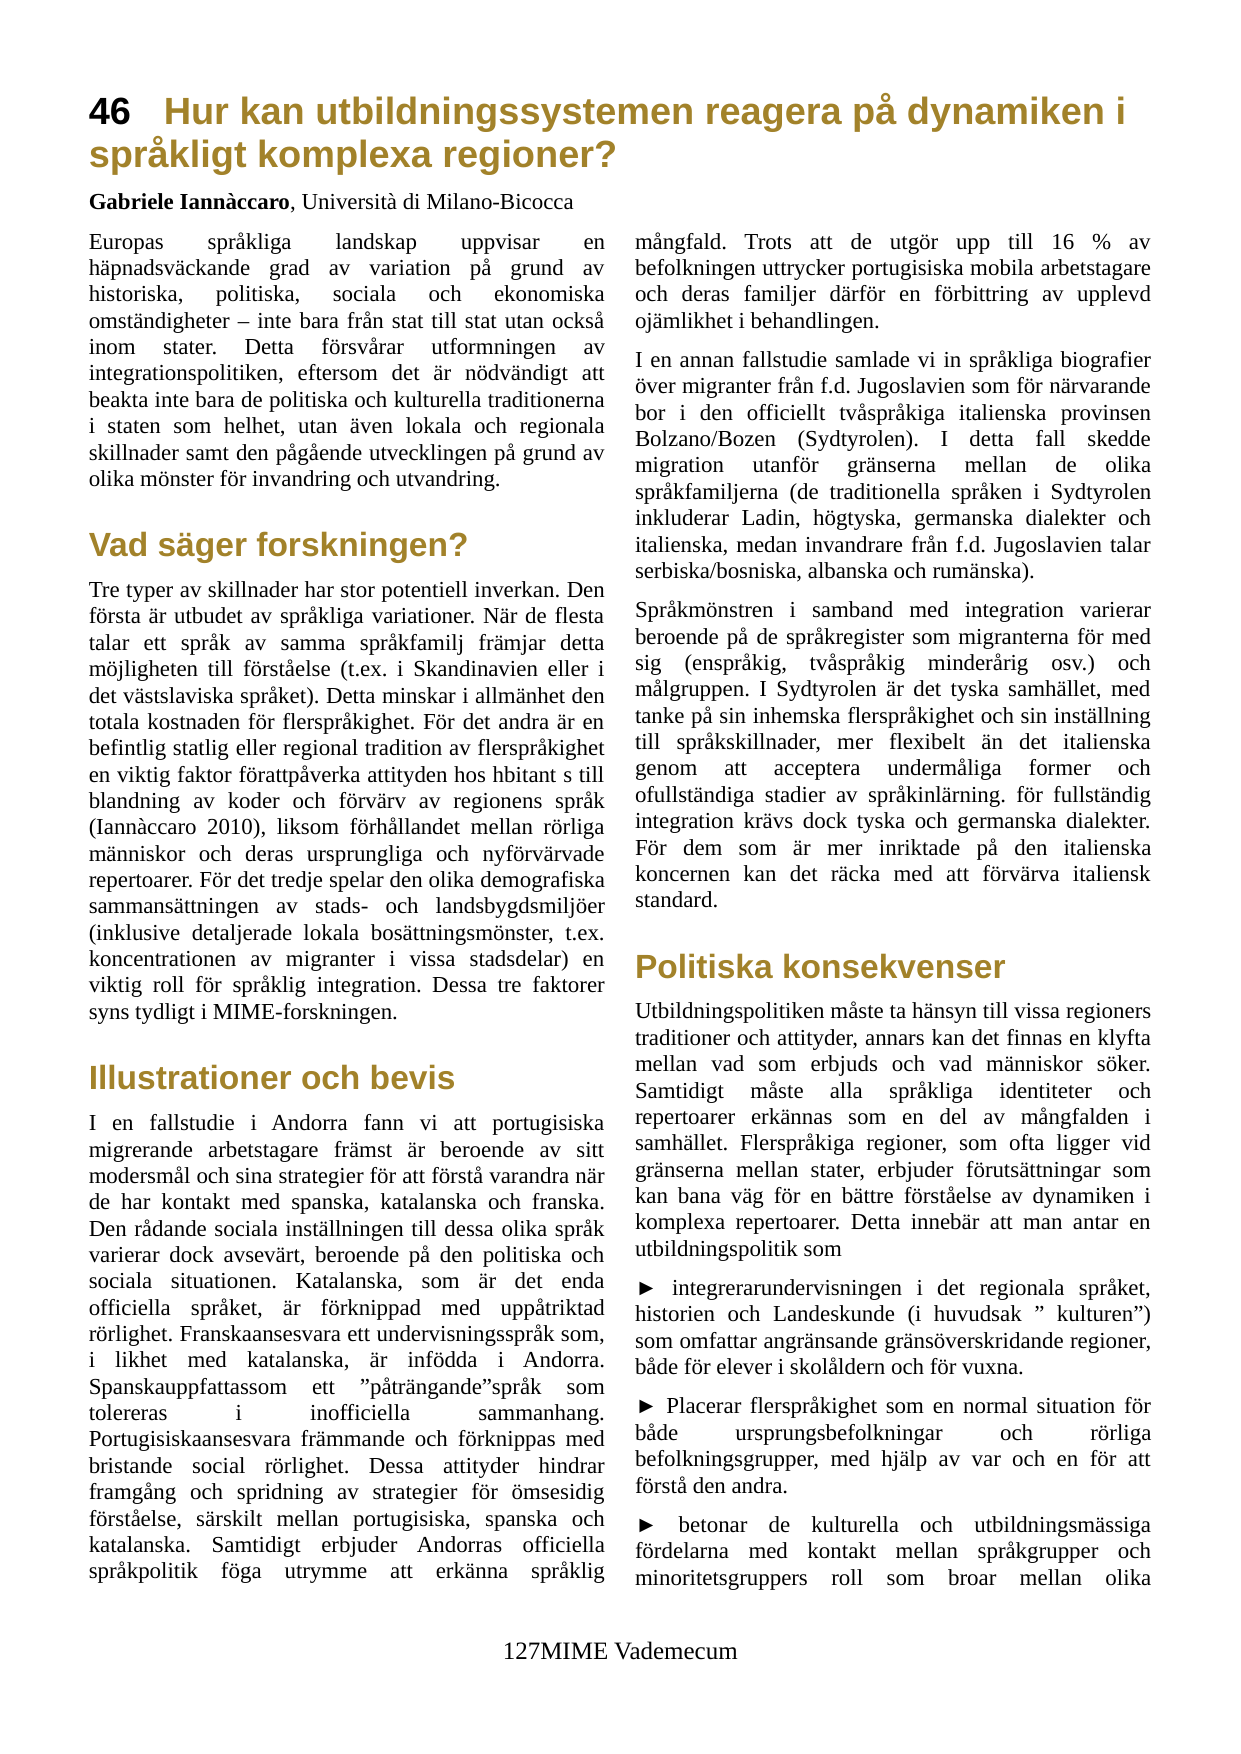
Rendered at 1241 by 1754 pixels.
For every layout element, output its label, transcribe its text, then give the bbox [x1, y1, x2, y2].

text ► betonar de kulturella och utbildningsmässiga fördelarna med kontakt mellan språkgrupper och minoritetsgruppers roll som broar mellan olika [635, 1511, 1152, 1590]
text Språkmönstren i samband med integration varierar beroende på de språkregister som migranterna för med sig (enspråkig, tvåspråkig minderårig osv.) och målgruppen. I Sydtyrolen är det tyska samhället, med tanke på sin inhemska flerspråkighet och sin inställning till språkskillnader, mer flexibelt än det italienska genom att acceptera undermåliga former och ofullständiga stadier av språkinlärning. för fullständig integration krävs dock tyska och germanska dialekter. För dem som är mer inriktade på den italienska koncernen kan det räcka med att förvärva italiensk standard. [635, 596, 1152, 913]
subtitle Hur kan utbildningssystemen reagera på dynamiken i språkligt komplexa regioner? [88, 88, 1152, 176]
text Gabriele Iannàccaro, Università di Milano-Bicocca [88, 188, 1152, 215]
text Tre typer av skillnader har stor potentiell inverkan. Den första är utbudet av språkliga variationer. När de flesta talar ett språk av samma språkfamilj främjar detta möjligheten till förståelse (t.ex. i Skandinavien eller i det västslaviska språket). Detta minskar i allmänhet den totala kostnaden för flerspråkighet. För det andra är en befintlig statlig eller regional tradition av flerspråkighet en viktig faktor förattpåverka attityden hos hbitant s till blandning av koder och förvärv av regionens språk (Iannàccaro 2010), liksom förhållandet mellan rörliga människor och deras ursprungliga och nyförvärvade repertoarer. För det tredje spelar den olika demografiska sammansättningen av stads- och landsbygdsmiljöer (inklusive detaljerade lokala bosättningsmönster, t.ex. koncentrationen av migranter i vissa stadsdelar) en viktig roll för språklig integration. Dessa tre faktorer syns tydligt i MIME-forskningen. [88, 576, 605, 1024]
text ► Placerar flerspråkighet som en normal situation för både ursprungsbefolkningar och rörliga befolkningsgrupper, med hjälp av var och en för att förstå den andra. [635, 1393, 1152, 1498]
subtitle Politiska konsekvenser [635, 946, 1152, 985]
text I en annan fallstudie samlade vi in språkliga biografier över migranter från f.d. Jugoslavien som för närvarande bor i den officiellt tvåspråkiga italienska provinsen Bolzano/Bozen (Sydtyrolen). I detta fall skedde migration utanför gränserna mellan de olika språkfamiljerna (de traditionella språken i Sydtyrolen inkluderar Ladin, högtyska, germanska dialekter och italienska, medan invandrare från f.d. Jugoslavien talar serbiska/bosniska, albanska och rumänska). [635, 346, 1152, 583]
text I en fallstudie i Andorra fann vi att portugisiska migrerande arbetstagare främst är beroende av sitt modersmål och sina strategier för att förstå varandra när de har kontakt med spanska, katalanska och franska. Den rådande sociala inställningen till dessa olika språk varierar dock avsevärt, beroende på den politiska och sociala situationen. Katalanska, som är det enda officiella språket, är förknippad med uppåtriktad rörlighet. Franskaansesvara ett undervisningsspråk som, i likhet med katalanska, är infödda i Andorra. Spanskauppfattassom ett ”påträngande”språk som tolereras i inofficiella sammanhang. Portugisiskaansesvara främmande och förknippas med bristande social rörlighet. Dessa attityder hindrar framgång och spridning av strategier för ömsesidig förståelse, särskilt mellan portugisiska, spanska och katalanska. Samtidigt erbjuder Andorras officiella språkpolitik föga utrymme att erkänna språklig [88, 1109, 605, 1584]
text Europas språkliga landskap uppvisar en häpnadsväckande grad av variation på grund av historiska, politiska, sociala och ekonomiska omständigheter – inte bara från stat till stat utan också inom stater. Detta försvårar utformningen av integrationspolitiken, eftersom det är nödvändigt att beakta inte bara de politiska och kulturella traditionerna i staten som helhet, utan även lokala och regionala skillnader samt den pågående utvecklingen på grund av olika mönster för invandring och utvandring. [88, 228, 605, 491]
text mångfald. Trots att de utgör upp till 16 % av befolkningen uttrycker portugisiska mobila arbetstagare och deras familjer därför en förbittring av upplevd ojämlikhet i behandlingen. [635, 228, 1152, 333]
text Utbildningspolitiken måste ta hänsyn till vissa regioners traditioner och attityder, annars kan det finnas en klyfta mellan vad som erbjuds och vad människor söker. Samtidigt måste alla språkliga identiteter och repertoarer erkännas som en del av mångfalden i samhället. Flerspråkiga regioner, som ofta ligger vid gränserna mellan stater, erbjuder förutsättningar som kan bana väg för en bättre förståelse av dynamiken i komplexa repertoarer. Detta innebär att man antar en utbildningspolitik som [635, 998, 1152, 1261]
subtitle Illustrationer och bevis [88, 1058, 605, 1097]
subtitle Vad säger forskningen? [88, 525, 605, 564]
text ► integrerarundervisningen i det regionala språket, historien och Landeskunde (i huvudsak ” kulturen”) som omfattar angränsande gränsöverskridande regioner, både för elever i skolåldern och för vuxna. [635, 1274, 1152, 1379]
